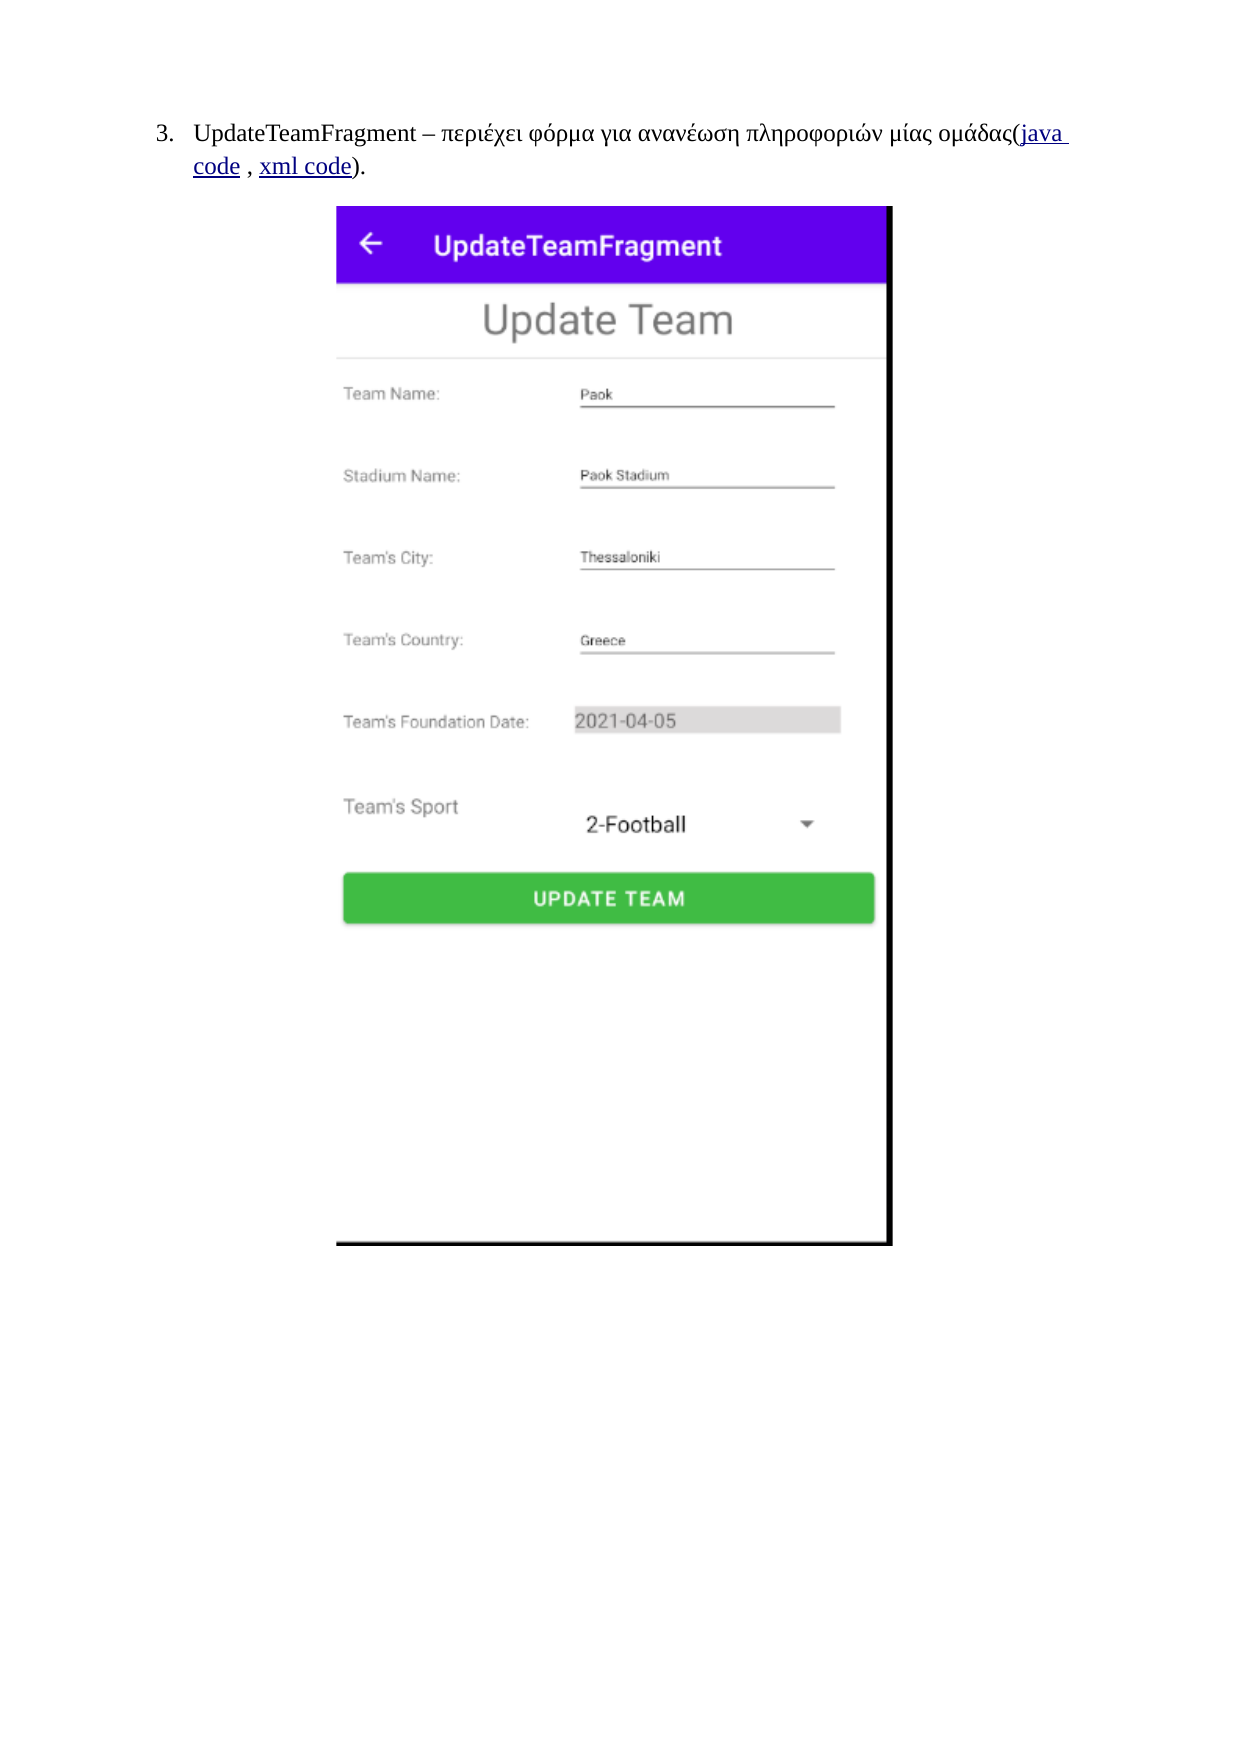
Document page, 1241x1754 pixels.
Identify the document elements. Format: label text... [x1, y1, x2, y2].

picture [336, 206, 893, 1246]
list UpdateTeamFragment – περιέχει φόρμα για ανανέωση πληροφοριών μίας ομάδας(java code , xml code). [156, 118, 1122, 180]
